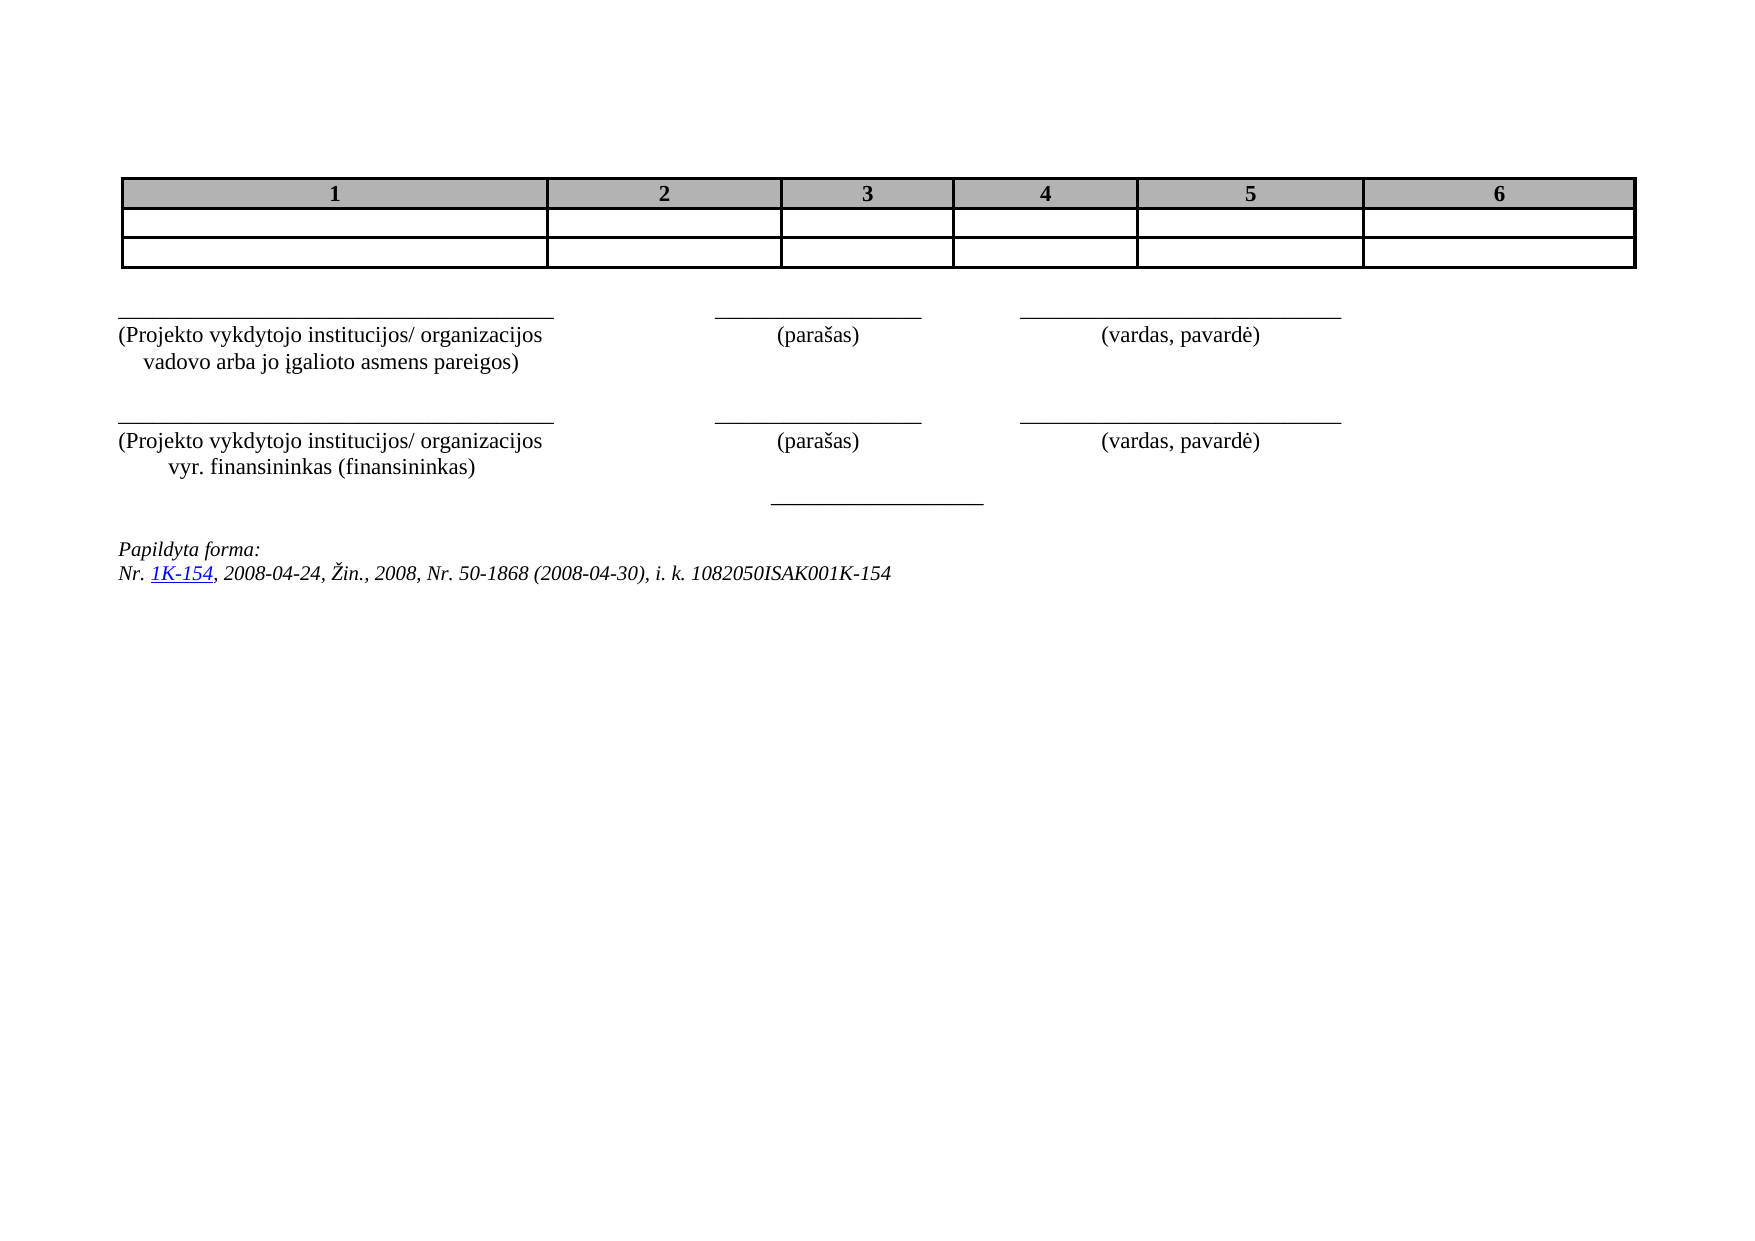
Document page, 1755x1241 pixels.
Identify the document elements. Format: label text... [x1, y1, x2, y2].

text _________________ [118, 479, 1636, 508]
table_cell 3 [783, 180, 952, 207]
text vyr. finansininkas (finansininkas) [168, 453, 1636, 479]
table_cell [1365, 210, 1633, 236]
text Papildyta forma: [118, 537, 1636, 561]
table_cell [124, 210, 546, 236]
text (Projekto vykdytojo institucijos/ organizacijos (parašas) (vardas, pavardė) [118, 321, 1636, 348]
table_cell 2 [549, 180, 780, 207]
table_cell [955, 239, 1136, 266]
table_cell [124, 239, 546, 266]
table_cell [1365, 239, 1633, 266]
table_cell [783, 210, 952, 236]
table_cell 5 [1139, 180, 1362, 207]
table_cell [549, 210, 780, 236]
table_cell 4 [955, 180, 1136, 207]
text ______________________________________ __________________ ____________________________ [118, 295, 1636, 321]
table_cell 1 [124, 180, 546, 207]
table_cell [549, 239, 780, 266]
table_cell 6 [1365, 180, 1633, 207]
table_cell [1139, 239, 1362, 266]
table_cell [1139, 210, 1362, 236]
table_cell [783, 239, 952, 266]
text (Projekto vykdytojo institucijos/ organizacijos (parašas) (vardas, pavardė) [118, 427, 1636, 453]
table_cell [955, 210, 1136, 236]
text Nr. 1K-154, 2008-04-24, Žin., 2008, Nr. 50-1868 (2008-04-30), i. k. 1082050ISAK001K-154 [118, 561, 1636, 585]
text ______________________________________ __________________ ____________________________ [118, 401, 1636, 427]
text vadovo arba jo įgalioto asmens pareigos) [143, 348, 1636, 374]
